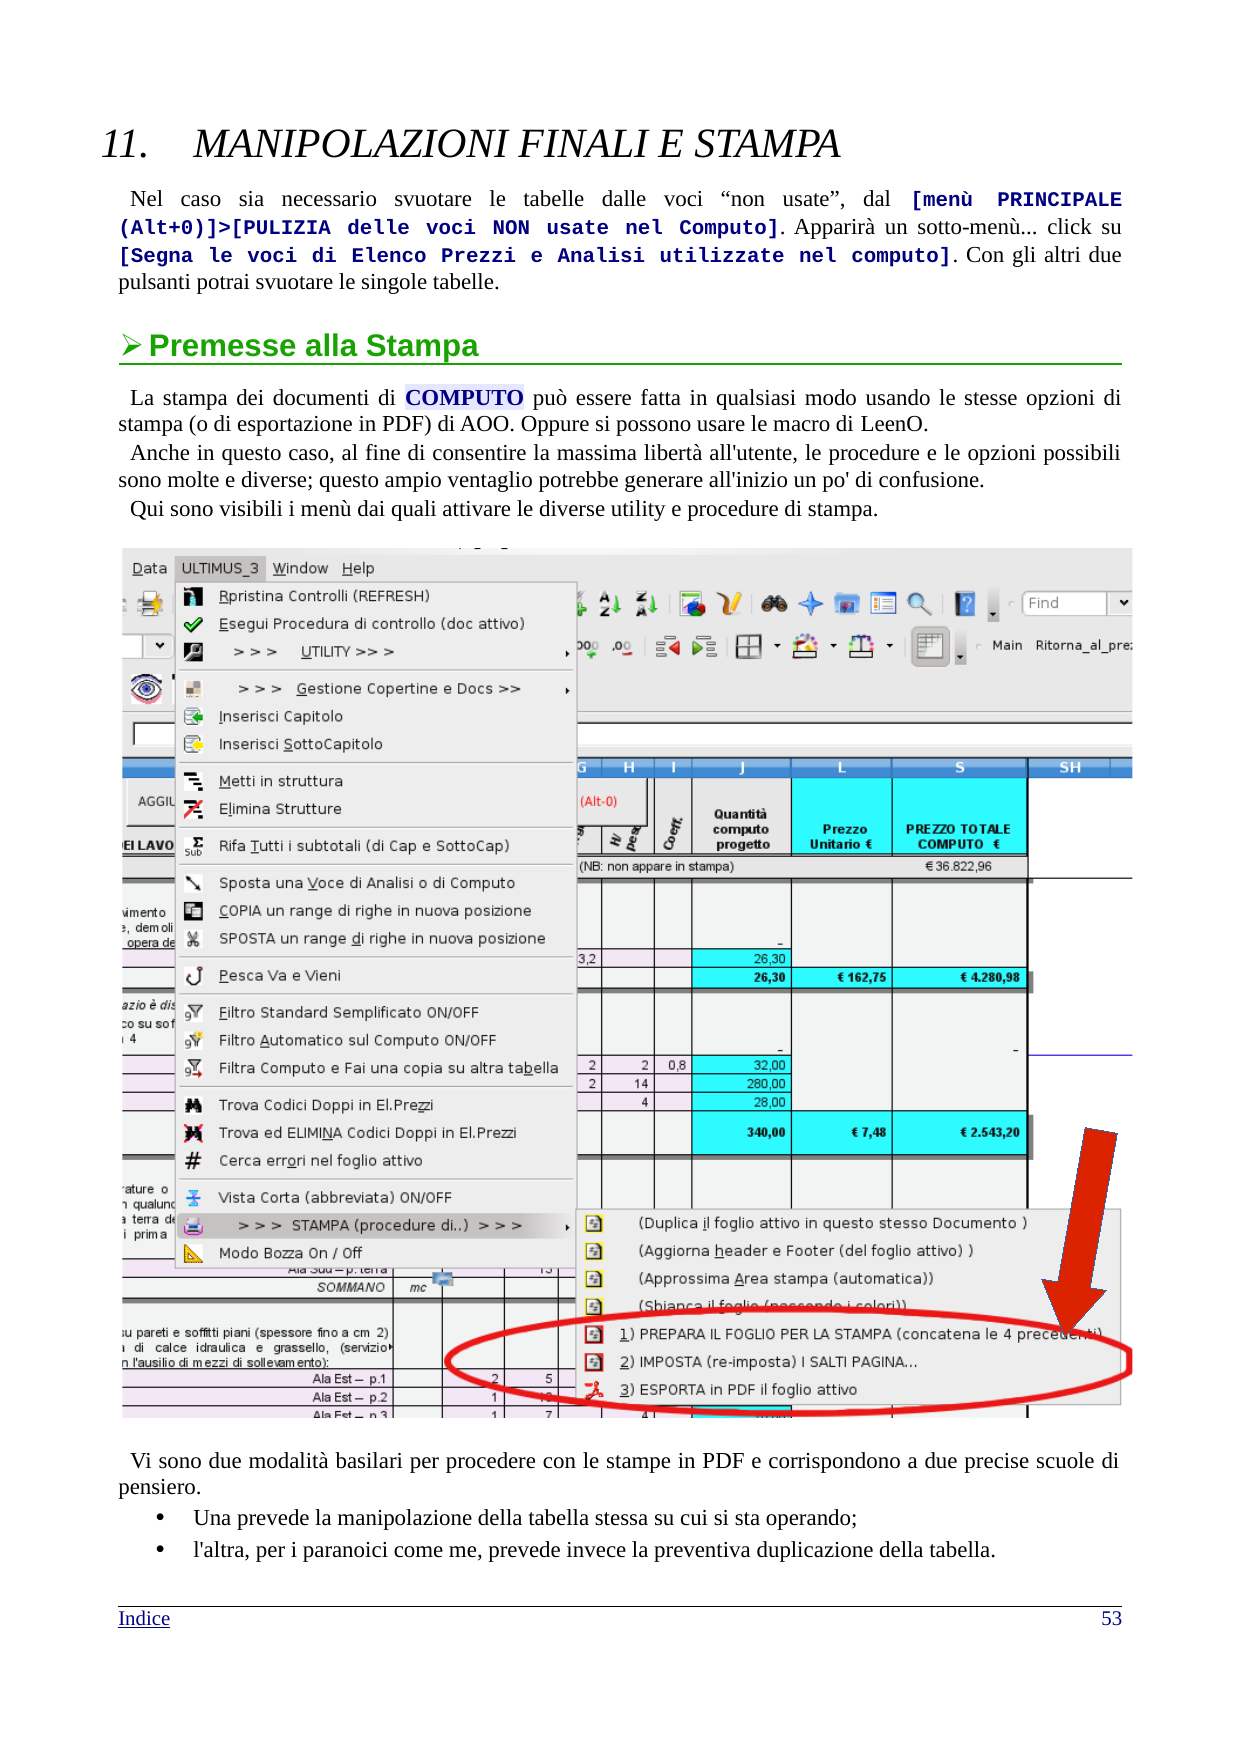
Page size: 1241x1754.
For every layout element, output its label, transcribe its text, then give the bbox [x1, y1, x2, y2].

text Nel caso sia necessario svuotare le tabelle dalle voci “non usate”, dal [menù PRINCIPALE (Alt+0)]>[PULIZIA delle voci NON usate nel Computo]. Apparirà un sotto-menù... click su [Segna le voci di Elenco Prezzi e Analisi utilizzate nel computo]. Con gli altri due pulsanti potrai svuotare le singole tabelle. [118, 186, 1122, 295]
list Una prevede la manipolazione della tabella stessa su cui si sta operando; [156, 1502, 1122, 1531]
text La stampa dei documenti di COMPUTO può essere fatta in qualsiasi modo usando le stesse opzioni di stampa (o di esportazione in PDF) di AOO. Oppure si possono usare le macro di LeenO. [118, 384, 1122, 436]
text Qui sono visibili i menù dai quali attivare le diverse utility e procedure di stampa. [118, 495, 1122, 521]
list l'altra, per i paranoici come me, prevede invece la preventiva duplicazione della tabella. [156, 1534, 1122, 1563]
subtitle Premesse alla Stampa [119, 327, 1122, 363]
picture [122, 548, 1133, 1418]
subtitle MANIPOLAZIONI FINALI E STAMPA [100, 118, 1122, 166]
text Vi sono due modalità basilari per procedere con le stampe in PDF e corrispondono a due precise scuole di pensiero. [118, 1447, 1122, 1499]
text Anche in questo caso, al fine di consentire la massima libertà all'utente, le procedure e le opzioni possibili sono molte e diverse; questo ampio ventaglio potrebbe generare all'inizio un po' di confusione. [118, 439, 1122, 492]
